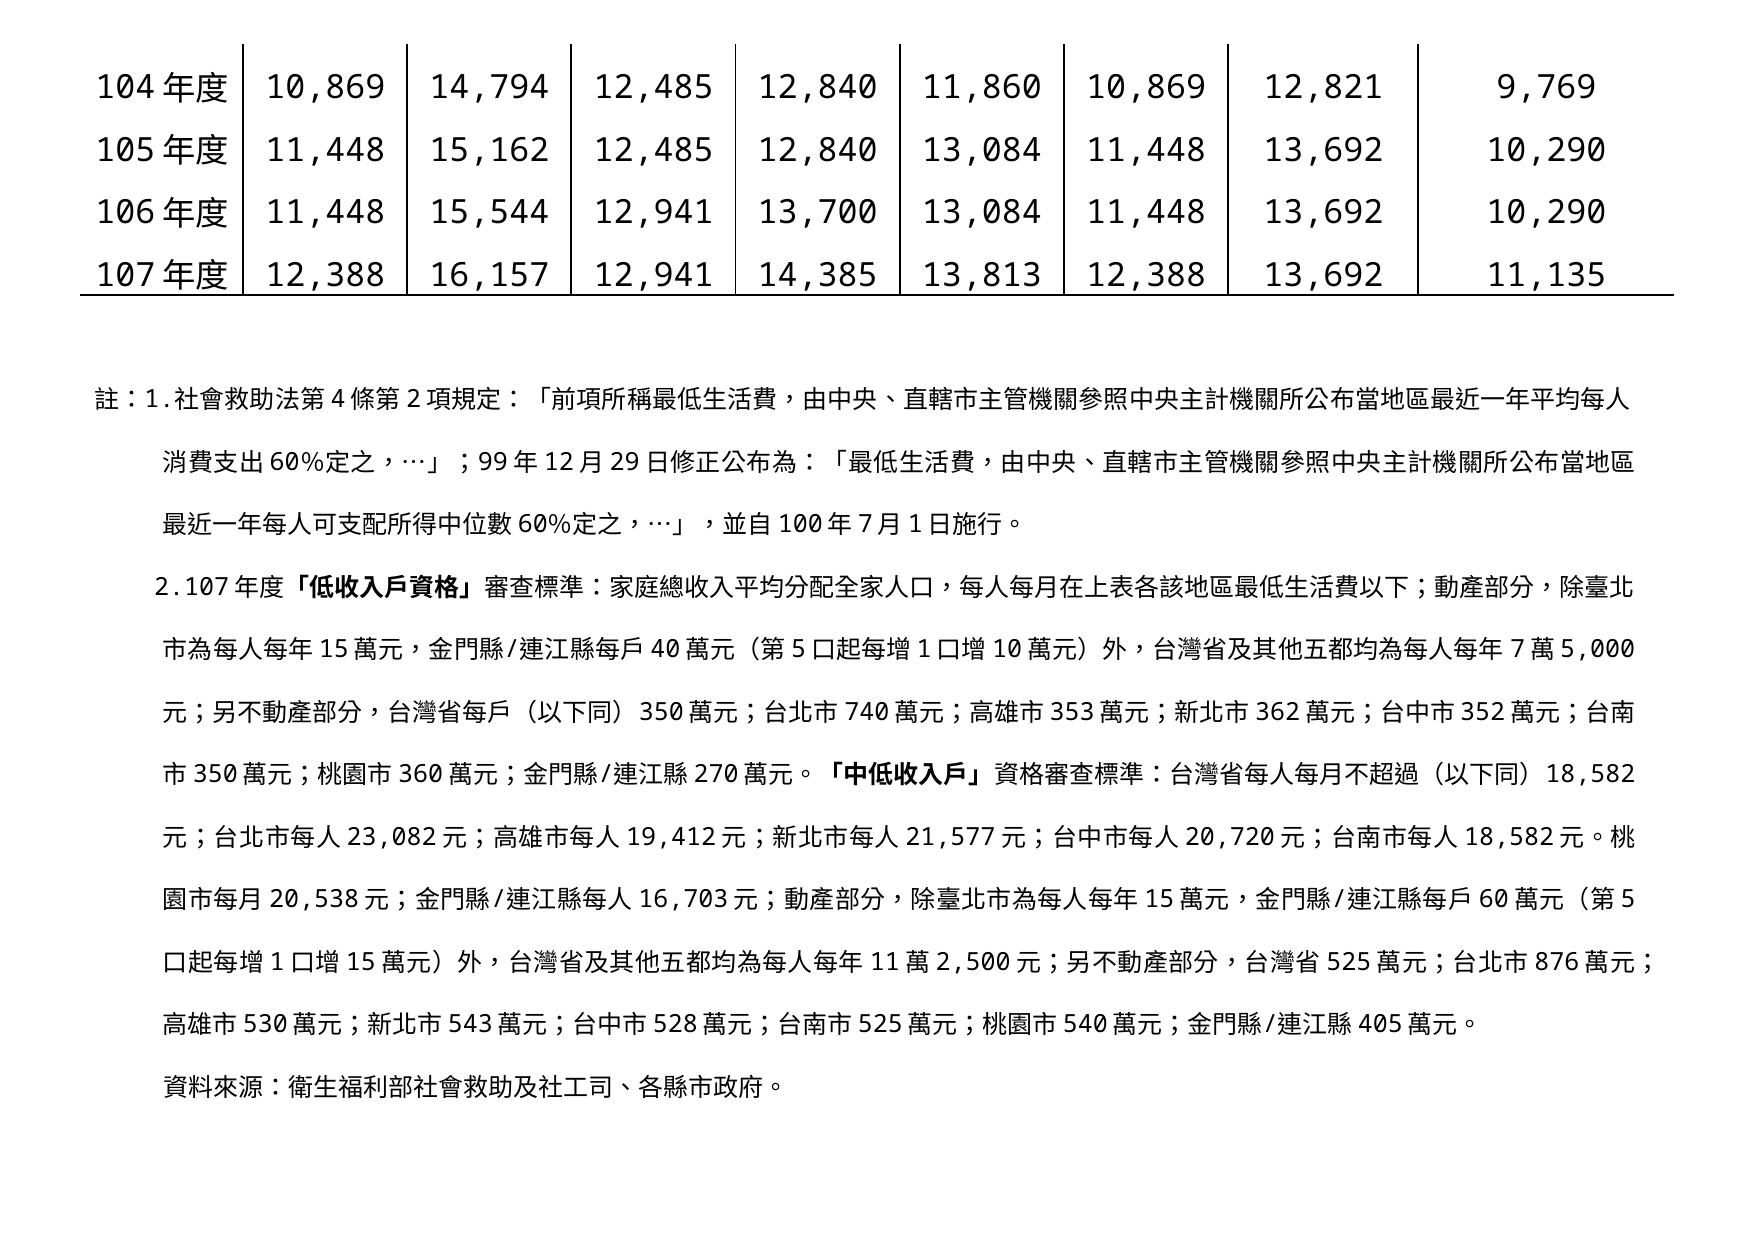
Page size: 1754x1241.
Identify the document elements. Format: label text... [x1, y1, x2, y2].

table_cell 13,084 [901, 169, 1063, 231]
table_cell 11,448 [1065, 106, 1227, 169]
table_cell 13,692 [1229, 169, 1417, 231]
table_cell 14,385 [736, 231, 899, 294]
table_cell 12,941 [572, 231, 735, 294]
table_cell 12,941 [572, 169, 735, 231]
table_cell 12,840 [736, 44, 899, 106]
table_cell 15,544 [408, 169, 570, 231]
table_cell 15,162 [408, 106, 570, 169]
table_cell 12,821 [1229, 44, 1417, 106]
table_cell 13,692 [1229, 106, 1417, 169]
table_cell 13,692 [1229, 231, 1417, 294]
table_cell 10,290 [1419, 106, 1674, 169]
table_cell 13,084 [901, 106, 1063, 169]
table_cell 13,700 [736, 169, 899, 231]
table_cell 11,448 [244, 106, 406, 169]
table_cell 10,869 [244, 44, 406, 106]
table_cell 10,290 [1419, 169, 1674, 231]
table_cell 13,813 [901, 231, 1063, 294]
table_cell 12,840 [736, 106, 899, 169]
table_cell 11,448 [244, 169, 406, 231]
table_cell 12,388 [244, 231, 406, 294]
table_cell 11,135 [1419, 231, 1674, 294]
table_cell 16,157 [408, 231, 570, 294]
text 註：1.社會救助法第4條第2項規定：「前項所稱最低生活費，由中央、直轄市主管機關參照中央主計機關所公布當地區最近一年平均每人消費支出60％定之，…」；99年12月29日修正公布為：「最低生活費，由中央、直轄市主管機關參照中央主計機關所公布當地區最近一年每人可支配所得中位數60％定之，…」，並自100年7月1日施行。 [94, 356, 1636, 544]
table_cell 104年度 [80, 44, 242, 106]
table_cell 106年度 [80, 169, 242, 231]
text 2.107年度「低收入戶資格」審查標準：家庭總收入平均分配全家人口，每人每月在上表各該地區最低生活費以下；動產部分，除臺北市為每人每年15萬元，金門縣/連江縣每戶40萬元（第5口起每增1口增10萬元）外，台灣省及其他五都均為每人每年7萬5,000元；另不動產部分，台灣省每戶（以下同）350萬元；台北市740萬元；高雄市353萬元；新北市362萬元；台中市352萬元；台南市350萬元；桃園市360萬元；金門縣/連江縣270萬元。「中低收入戶」資格審查標準：台灣省每人每月不超過（以下同）18,582元；台北市每人23,082元；高雄市每人19,412元；新北市每人21,577元；台中市每人20,720元；台南市每人18,582元。桃園市每月20,538元；金門縣/連江縣每人16,703元；動產部分，除臺北市為每人每年15萬元，金門縣/連江縣每戶60萬元（第5口起每增1口增15萬元）外，台灣省及其他五都均為每人每年11萬2,500元；另不動產部分，台灣省525萬元；台北市876萬元；高雄市530萬元；新北市543萬元；台中市528萬元；台南市525萬元；桃園市540萬元；金門縣/連江縣405萬元。 [94, 544, 1636, 1044]
table_cell 12,388 [1065, 231, 1227, 294]
table_cell 10,869 [1065, 44, 1227, 106]
text 資料來源：衛生福利部社會救助及社工司、各縣市政府。 [118, 1044, 1636, 1106]
table_cell 107年度 [80, 231, 242, 294]
table_cell 11,448 [1065, 169, 1227, 231]
table_cell 14,794 [408, 44, 570, 106]
table_cell 12,485 [572, 44, 735, 106]
table_cell 105年度 [80, 106, 242, 169]
table_cell 9,769 [1419, 44, 1674, 106]
table_cell 12,485 [572, 106, 735, 169]
table_cell 11,860 [901, 44, 1063, 106]
